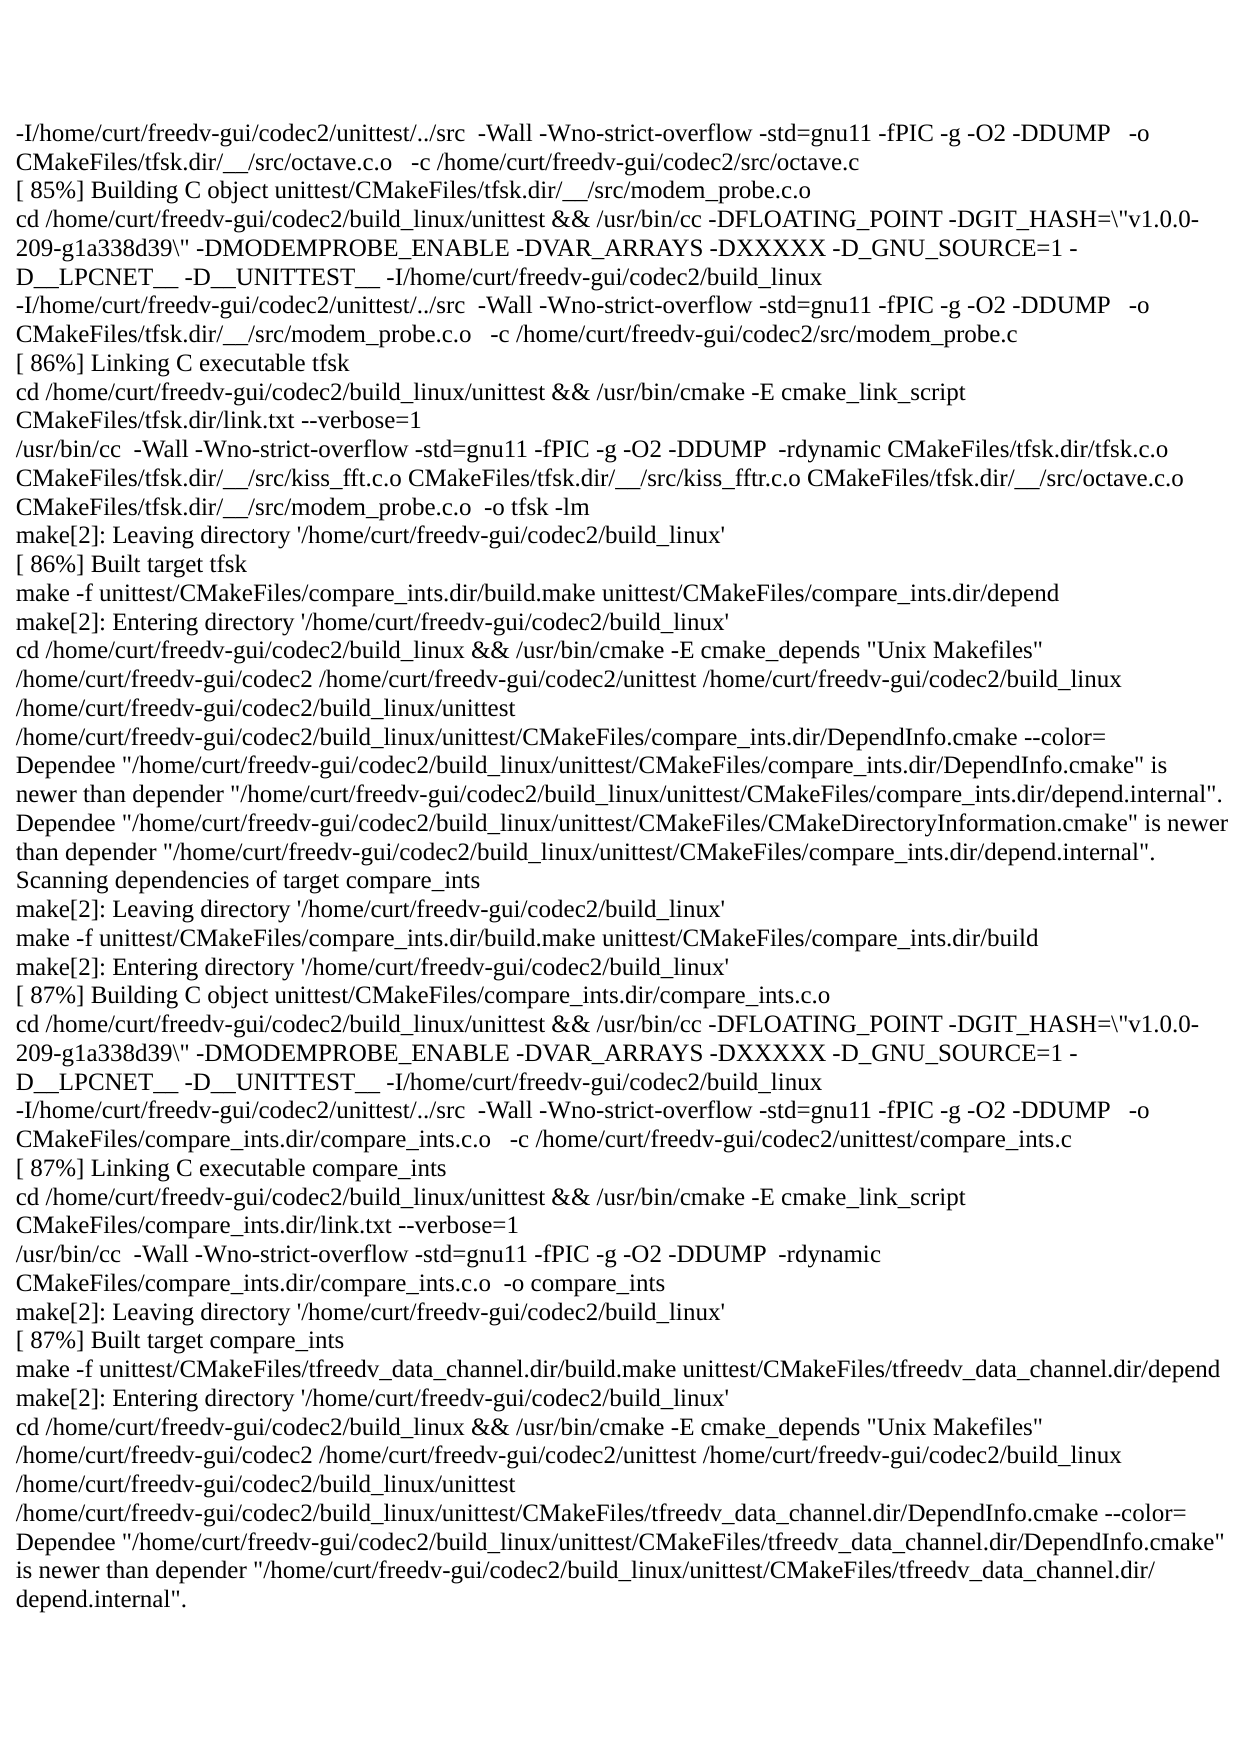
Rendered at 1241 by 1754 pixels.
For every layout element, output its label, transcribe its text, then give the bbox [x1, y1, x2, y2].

text make -f unittest/CMakeFiles/compare_ints.dir/build.make unittest/CMakeFiles/compare_ints.dir/depend [16, 578, 1234, 607]
text [ 86%] Linking C executable tfsk [16, 348, 1234, 377]
text /usr/bin/cc -Wall -Wno-strict-overflow -std=gnu11 -fPIC -g -O2 -DDUMP -rdynamic CMakeFiles/tfsk.dir/tfsk.c.o CMakeFiles/tfsk.dir/__/src/kiss_fft.c.o CMakeFiles/tfsk.dir/__/src/kiss_fftr.c.o CMakeFiles/tfsk.dir/__/src/octave.c.o CMakeFiles/tfsk.dir/__/src/modem_probe.c.o -o tfsk -lm [16, 434, 1234, 521]
text make[2]: Leaving directory '/home/curt/freedv-gui/codec2/build_linux' [16, 521, 1234, 549]
text Scanning dependencies of target compare_ints [16, 866, 1234, 894]
text make -f unittest/CMakeFiles/compare_ints.dir/build.make unittest/CMakeFiles/compare_ints.dir/build [16, 923, 1234, 952]
text Dependee "/home/curt/freedv-gui/codec2/build_linux/unittest/CMakeFiles/compare_ints.dir/DependInfo.cmake" is newer than depender "/home/curt/freedv-gui/codec2/build_linux/unittest/CMakeFiles/compare_ints.dir/depend.internal". [16, 751, 1234, 808]
text make[2]: Entering directory '/home/curt/freedv-gui/codec2/build_linux' [16, 1383, 1234, 1412]
text cd /home/curt/freedv-gui/codec2/build_linux && /usr/bin/cmake -E cmake_depends "Unix Makefiles" /home/curt/freedv-gui/codec2 /home/curt/freedv-gui/codec2/unittest /home/curt/freedv-gui/codec2/build_linux /home/curt/freedv-gui/codec2/build_linux/unittest /home/curt/freedv-gui/codec2/build_linux/unittest/CMakeFiles/tfreedv_data_channel.dir/DependInfo.cmake --color= [16, 1412, 1234, 1527]
text cd /home/curt/freedv-gui/codec2/build_linux/unittest && /usr/bin/cc -DFLOATING_POINT -DGIT_HASH=\"v1.0.0-209-g1a338d39\" -DMODEMPROBE_ENABLE -DVAR_ARRAYS -DXXXXX -D_GNU_SOURCE=1 -D__LPCNET__ -D__UNITTEST__ -I/home/curt/freedv-gui/codec2/build_linux -I/home/curt/freedv-gui/codec2/unittest/../src -Wall -Wno-strict-overflow -std=gnu11 -fPIC -g -O2 -DDUMP -o CMakeFiles/compare_ints.dir/compare_ints.c.o -c /home/curt/freedv-gui/codec2/unittest/compare_ints.c [16, 1009, 1234, 1153]
text cd /home/curt/freedv-gui/codec2/build_linux/unittest && /usr/bin/cmake -E cmake_link_script CMakeFiles/tfsk.dir/link.txt --verbose=1 [16, 377, 1234, 434]
text make[2]: Leaving directory '/home/curt/freedv-gui/codec2/build_linux' [16, 1297, 1234, 1326]
text [ 86%] Built target tfsk [16, 549, 1234, 578]
text make -f unittest/CMakeFiles/tfreedv_data_channel.dir/build.make unittest/CMakeFiles/tfreedv_data_channel.dir/depend [16, 1354, 1234, 1383]
text cd /home/curt/freedv-gui/codec2/build_linux && /usr/bin/cmake -E cmake_depends "Unix Makefiles" /home/curt/freedv-gui/codec2 /home/curt/freedv-gui/codec2/unittest /home/curt/freedv-gui/codec2/build_linux /home/curt/freedv-gui/codec2/build_linux/unittest /home/curt/freedv-gui/codec2/build_linux/unittest/CMakeFiles/compare_ints.dir/DependInfo.cmake --color= [16, 636, 1234, 751]
text [ 87%] Built target compare_ints [16, 1326, 1234, 1354]
text [ 87%] Building C object unittest/CMakeFiles/compare_ints.dir/compare_ints.c.o [16, 981, 1234, 1009]
text make[2]: Entering directory '/home/curt/freedv-gui/codec2/build_linux' [16, 952, 1234, 981]
text /usr/bin/cc -Wall -Wno-strict-overflow -std=gnu11 -fPIC -g -O2 -DDUMP -rdynamic CMakeFiles/compare_ints.dir/compare_ints.c.o -o compare_ints [16, 1239, 1234, 1297]
text [ 85%] Building C object unittest/CMakeFiles/tfsk.dir/__/src/modem_probe.c.o [16, 176, 1234, 204]
text make[2]: Leaving directory '/home/curt/freedv-gui/codec2/build_linux' [16, 894, 1234, 923]
text Dependee "/home/curt/freedv-gui/codec2/build_linux/unittest/CMakeFiles/CMakeDirectoryInformation.cmake" is newer than depender "/home/curt/freedv-gui/codec2/build_linux/unittest/CMakeFiles/compare_ints.dir/depend.internal". [16, 808, 1234, 866]
text [ 87%] Linking C executable compare_ints [16, 1153, 1234, 1182]
text -I/home/curt/freedv-gui/codec2/unittest/../src -Wall -Wno-strict-overflow -std=gnu11 -fPIC -g -O2 -DDUMP -o CMakeFiles/tfsk.dir/__/src/octave.c.o -c /home/curt/freedv-gui/codec2/src/octave.c [16, 118, 1234, 176]
text make[2]: Entering directory '/home/curt/freedv-gui/codec2/build_linux' [16, 607, 1234, 636]
text cd /home/curt/freedv-gui/codec2/build_linux/unittest && /usr/bin/cmake -E cmake_link_script CMakeFiles/compare_ints.dir/link.txt --verbose=1 [16, 1182, 1234, 1239]
text Dependee "/home/curt/freedv-gui/codec2/build_linux/unittest/CMakeFiles/tfreedv_data_channel.dir/DependInfo.cmake" is newer than depender "/home/curt/freedv-gui/codec2/build_linux/unittest/CMakeFiles/tfreedv_data_channel.dir/depend.internal". [16, 1527, 1234, 1613]
text cd /home/curt/freedv-gui/codec2/build_linux/unittest && /usr/bin/cc -DFLOATING_POINT -DGIT_HASH=\"v1.0.0-209-g1a338d39\" -DMODEMPROBE_ENABLE -DVAR_ARRAYS -DXXXXX -D_GNU_SOURCE=1 -D__LPCNET__ -D__UNITTEST__ -I/home/curt/freedv-gui/codec2/build_linux -I/home/curt/freedv-gui/codec2/unittest/../src -Wall -Wno-strict-overflow -std=gnu11 -fPIC -g -O2 -DDUMP -o CMakeFiles/tfsk.dir/__/src/modem_probe.c.o -c /home/curt/freedv-gui/codec2/src/modem_probe.c [16, 204, 1234, 348]
